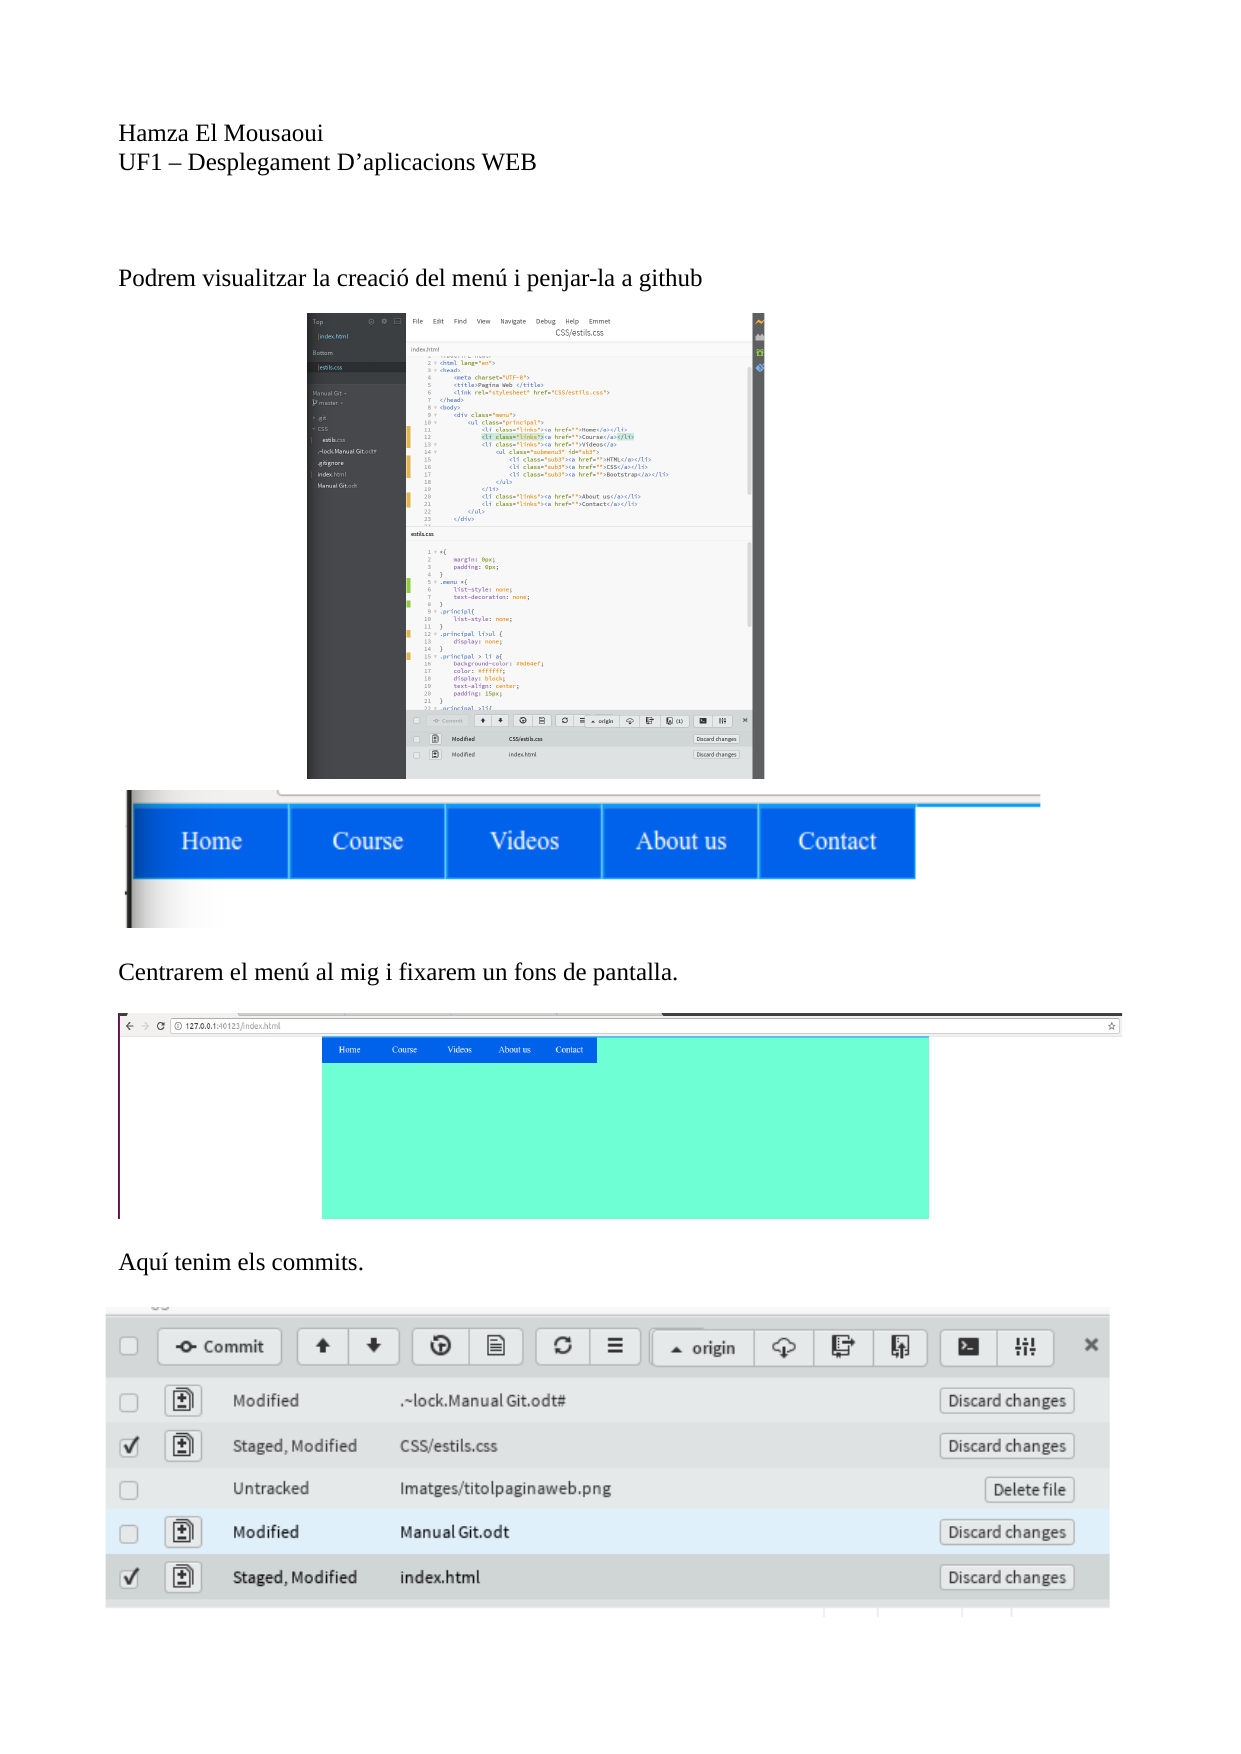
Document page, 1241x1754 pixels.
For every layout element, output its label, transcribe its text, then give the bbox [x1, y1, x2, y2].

text Podrem visualitzar la creació del menú i penjar-la a github [118, 263, 1122, 291]
picture [118, 1013, 1123, 1219]
text Centrarem el menú al mig i fixarem un fons de pantalla. [118, 957, 1122, 985]
picture [307, 313, 765, 779]
picture [124, 790, 1041, 928]
text Aquí tenim els commits. [118, 1247, 1122, 1276]
picture [105, 1307, 1110, 1617]
